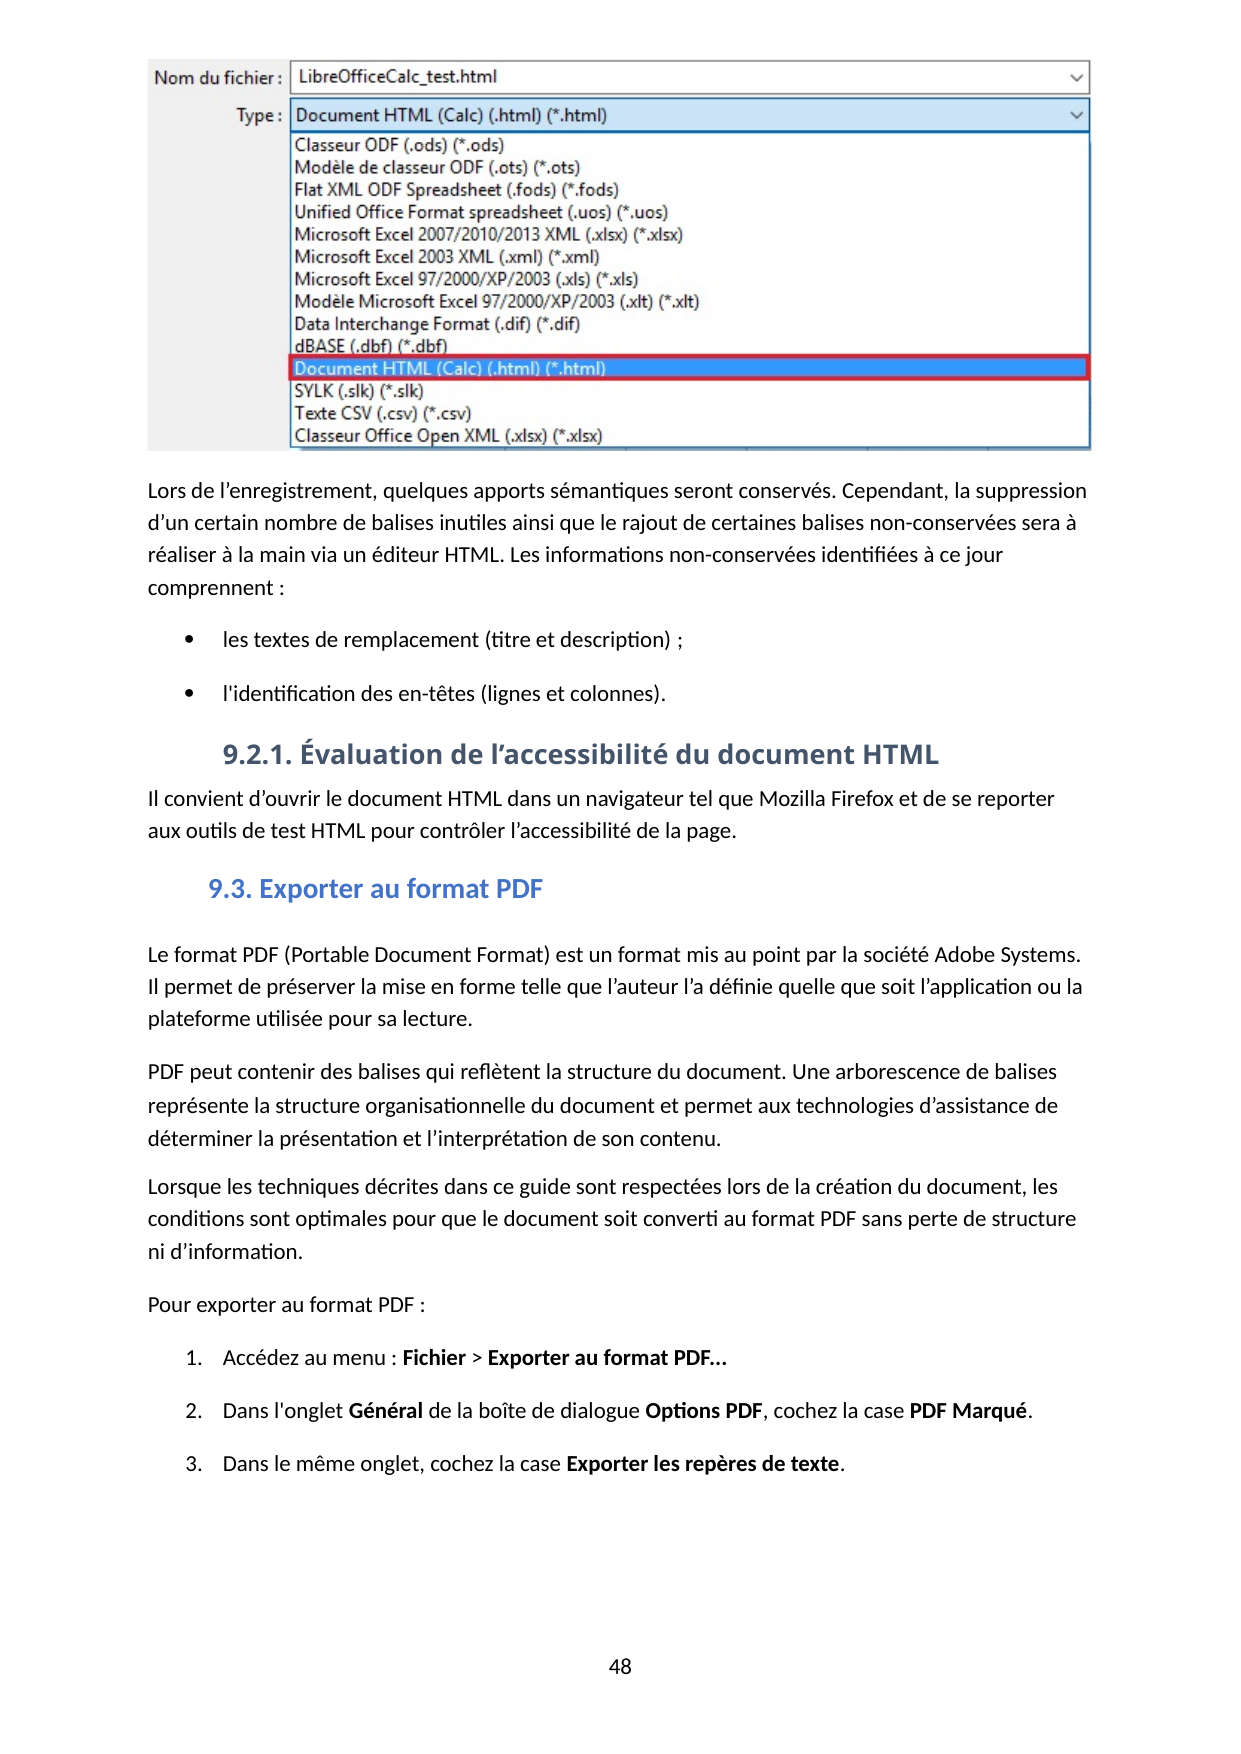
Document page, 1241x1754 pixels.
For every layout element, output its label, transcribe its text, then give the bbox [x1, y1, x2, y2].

list Dans le même onglet, cochez la case Exporter les repères de texte. [185, 1449, 1093, 1477]
subtitle 9.3. Exporter au format PDF [148, 870, 1093, 905]
list les textes de remplacement (titre et description) ; [185, 626, 1093, 654]
text PDF peut contenir des balises qui reflètent la structure du document. Une arborescence de balises représente la structure organisationnelle du document et permet aux technologies d’assistance de déterminer la présentation et l’interprétation de son contenu. [148, 1057, 1093, 1152]
subtitle 9.2.1. Évaluation de l’accessibilité du document HTML [148, 736, 1093, 773]
list Dans l'onglet Général de la boîte de dialogue Options PDF, cochez la case PDF Marqué. [185, 1396, 1093, 1424]
list l'identification des en-têtes (lignes et colonnes). [185, 679, 1093, 707]
list Accédez au menu : Fichier > Exporter au format PDF... [185, 1343, 1093, 1371]
text Lors de l’enregistrement, quelques apports sémantiques seront conservés. Cependant, la suppression d’un certain nombre de balises inutiles ainsi que le rajout de certaines balises non-conservées sera à réaliser à la main via un éditeur HTML. Les informations non-conservées identifiées à ce jour comprennent : [148, 476, 1093, 601]
text Lorsque les techniques décrites dans ce guide sont respectées lors de la création du document, les conditions sont optimales pour que le document soit converti au format PDF sans perte de structure ni d’information. [148, 1172, 1093, 1265]
text Pour exporter au format PDF : [148, 1290, 1093, 1318]
text Il convient d’ouvrir le document HTML dans un navigateur tel que Mozilla Firefox et de se reporter aux outils de test HTML pour contrôler l’accessibilité de la page. [148, 784, 1093, 845]
picture [147, 59, 1092, 451]
text Le format PDF (Portable Document Format) est un format mis au point par la société Adobe Systems. Il permet de préserver la mise en forme telle que l’auteur l’a définie quelle que soit l’application ou la plateforme utilisée pour sa lecture. [148, 940, 1093, 1032]
